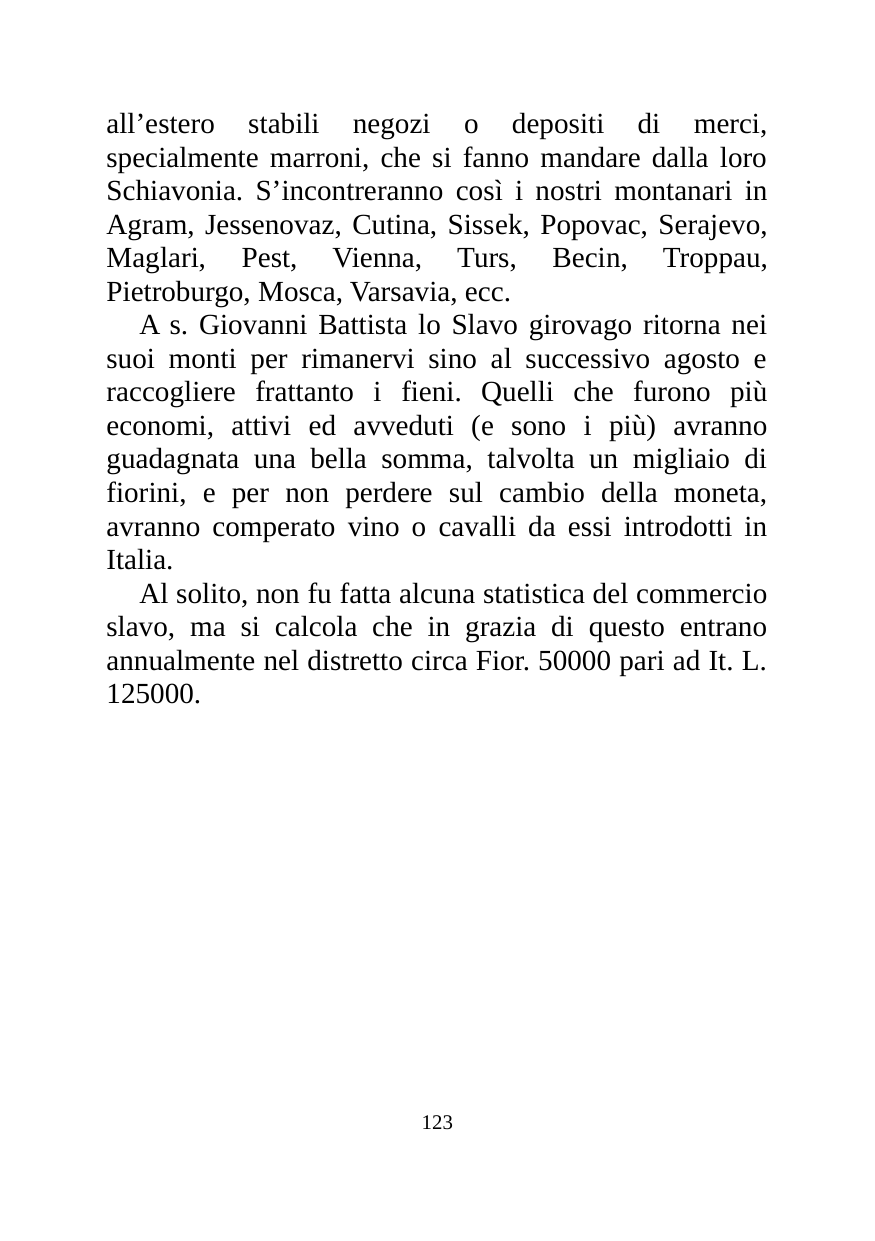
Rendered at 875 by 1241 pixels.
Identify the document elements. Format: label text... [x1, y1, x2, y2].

text A s. Giovanni Battista lo Slavo girovago ritorna nei suoi monti per rimanervi sino al successivo agosto e raccogliere frattanto i fieni. Quelli che furono più economi, attivi ed avveduti (e sono i più) avranno guadagnata una bella somma, talvolta un migliaio di fiorini, e per non perdere sul cambio della moneta, avranno comperato vino o cavalli da essi introdotti in Italia. [106, 307, 768, 576]
text all’estero stabili negozi o depositi di merci, specialmente marroni, che si fanno mandare dalla loro Schiavonia. S’incontreranno così i nostri montanari in Agram, Jessenovaz, Cutina, Sissek, Popovac, Serajevo, Maglari, Pest, Vienna, Turs, Becin, Troppau, Pietroburgo, Mosca, Varsavia, ecc. [106, 106, 768, 307]
text Al solito, non fu fatta alcuna statistica del commercio slavo, ma si calcola che in grazia di questo entrano annualmente nel distretto circa Fior. 50000 pari ad It. L. 125000. [106, 576, 768, 710]
